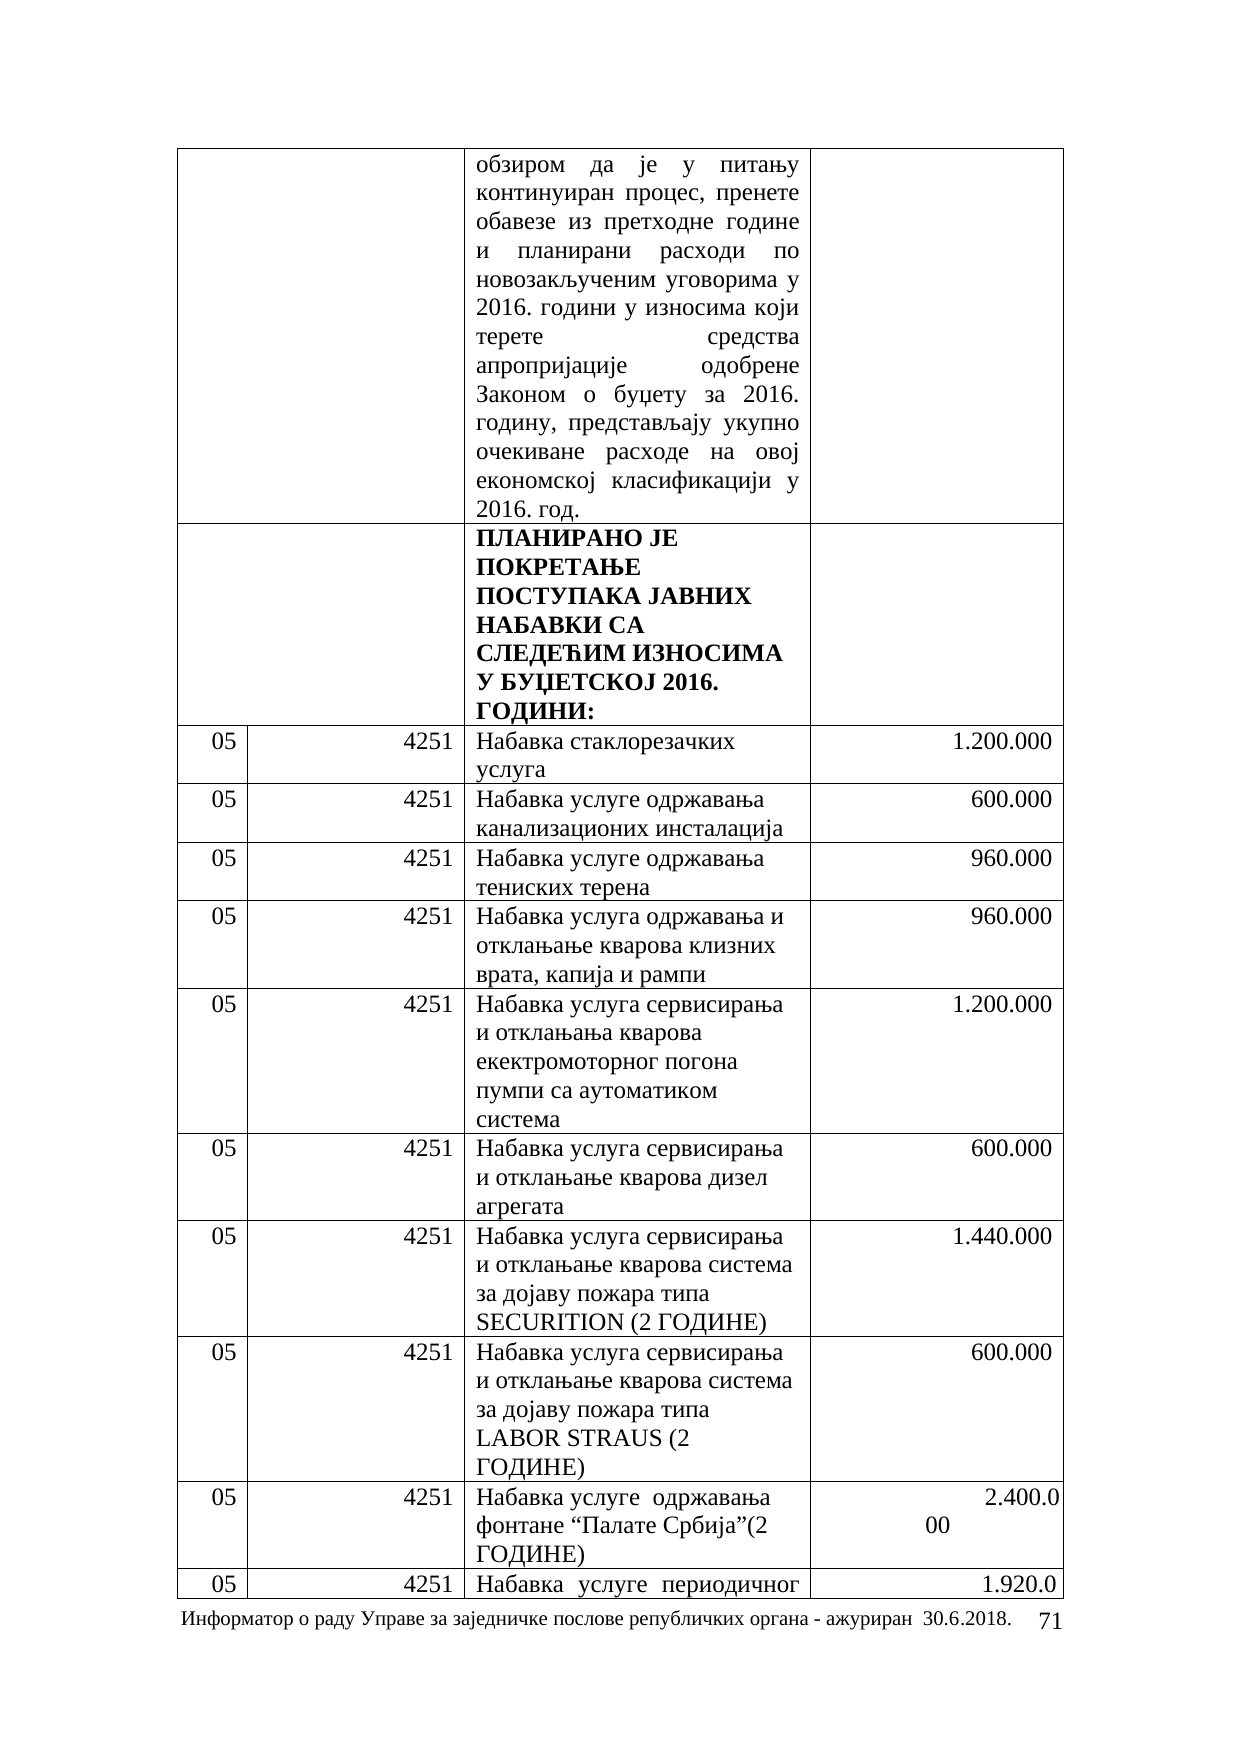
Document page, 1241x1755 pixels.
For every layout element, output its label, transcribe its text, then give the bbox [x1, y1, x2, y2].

table_cell Набавка услуга сервисирања и отклањања кварова екектромоторног погона пумпи са аутоматиком система [465, 989, 810, 1132]
table_cell Набавка стаклорезачких услуга [465, 726, 810, 783]
table_cell 4251 [248, 989, 464, 1132]
table_cell 4251 [248, 901, 464, 988]
table_cell 05 [178, 1221, 247, 1336]
table_cell 05 [178, 1482, 247, 1568]
table_cell 600.000 [811, 1337, 1063, 1481]
table_cell 960.000 [811, 843, 1063, 900]
table_cell 4251 [248, 1134, 464, 1220]
table_cell Набавка услуга сервисирања и отклањање кварова система за дојаву пожара типа SECURITION (2 ГОДИНЕ) [465, 1221, 810, 1336]
table_cell обзиром да је у питању континуиран процес, пренете обавезе из претходне године и планирани расходи по новозакљученим уговорима у 2016. години у износима који терете средства апропријације одобрене Законом о буџету за 2016. годину, представљају укупно очекиване расходе на овој економској класификацији у 2016. год. [465, 149, 810, 522]
table_cell 05 [178, 843, 247, 900]
table_cell 1.920.0 [811, 1569, 1063, 1598]
table_cell 600.000 [811, 1134, 1063, 1220]
table_cell Набавка услуга сервисирања и отклањање кварова дизел агрегата [465, 1134, 810, 1220]
table_cell Набавка услуге одржавања фонтане “Палате Србија”(2 ГОДИНЕ) [465, 1482, 810, 1568]
table_cell 2.400.000 [811, 1482, 1063, 1568]
table_cell 4251 [248, 726, 464, 783]
table_cell [178, 524, 464, 725]
table_cell ПЛАНИРАНО ЈЕ ПОКРЕТАЊЕ ПОСТУПАКА ЈАВНИХ НАБАВКИ СА СЛЕДЕЋИМ ИЗНОСИМА У БУЏЕТСКОЈ 2016. ГОДИНИ: [465, 524, 810, 725]
table_cell 1.200.000 [811, 989, 1063, 1132]
table_cell [811, 149, 1063, 522]
table_cell 1.440.000 [811, 1221, 1063, 1336]
table_cell Набавка услуга одржавања и отклањање кварова клизних врата, капија и рампи [465, 901, 810, 988]
table_cell 05 [178, 1134, 247, 1220]
table_cell 05 [178, 901, 247, 988]
table_cell 4251 [248, 1482, 464, 1568]
table_cell Набавка услуге одржавања тениских терена [465, 843, 810, 900]
table_cell 4251 [248, 1337, 464, 1481]
table_cell 05 [178, 784, 247, 842]
table_cell 4251 [248, 1569, 464, 1598]
table_cell Набавка услуге одржавања канализационих инсталација [465, 784, 810, 842]
table_cell 960.000 [811, 901, 1063, 988]
table_cell [178, 149, 464, 522]
table_cell 4251 [248, 784, 464, 842]
table_cell 05 [178, 726, 247, 783]
table_cell 05 [178, 1569, 247, 1598]
table_cell Набавка услуге периодичног [465, 1569, 810, 1598]
table_cell Набавка услуга сервисирања и отклањање кварова система за дојаву пожара типа LABOR STRAUS (2 ГОДИНЕ) [465, 1337, 810, 1481]
table_cell [811, 524, 1063, 725]
table_cell 05 [178, 1337, 247, 1481]
table_cell 4251 [248, 843, 464, 900]
table_cell 1.200.000 [811, 726, 1063, 783]
table_cell 4251 [248, 1221, 464, 1336]
table_cell 05 [178, 989, 247, 1132]
table_cell 600.000 [811, 784, 1063, 842]
